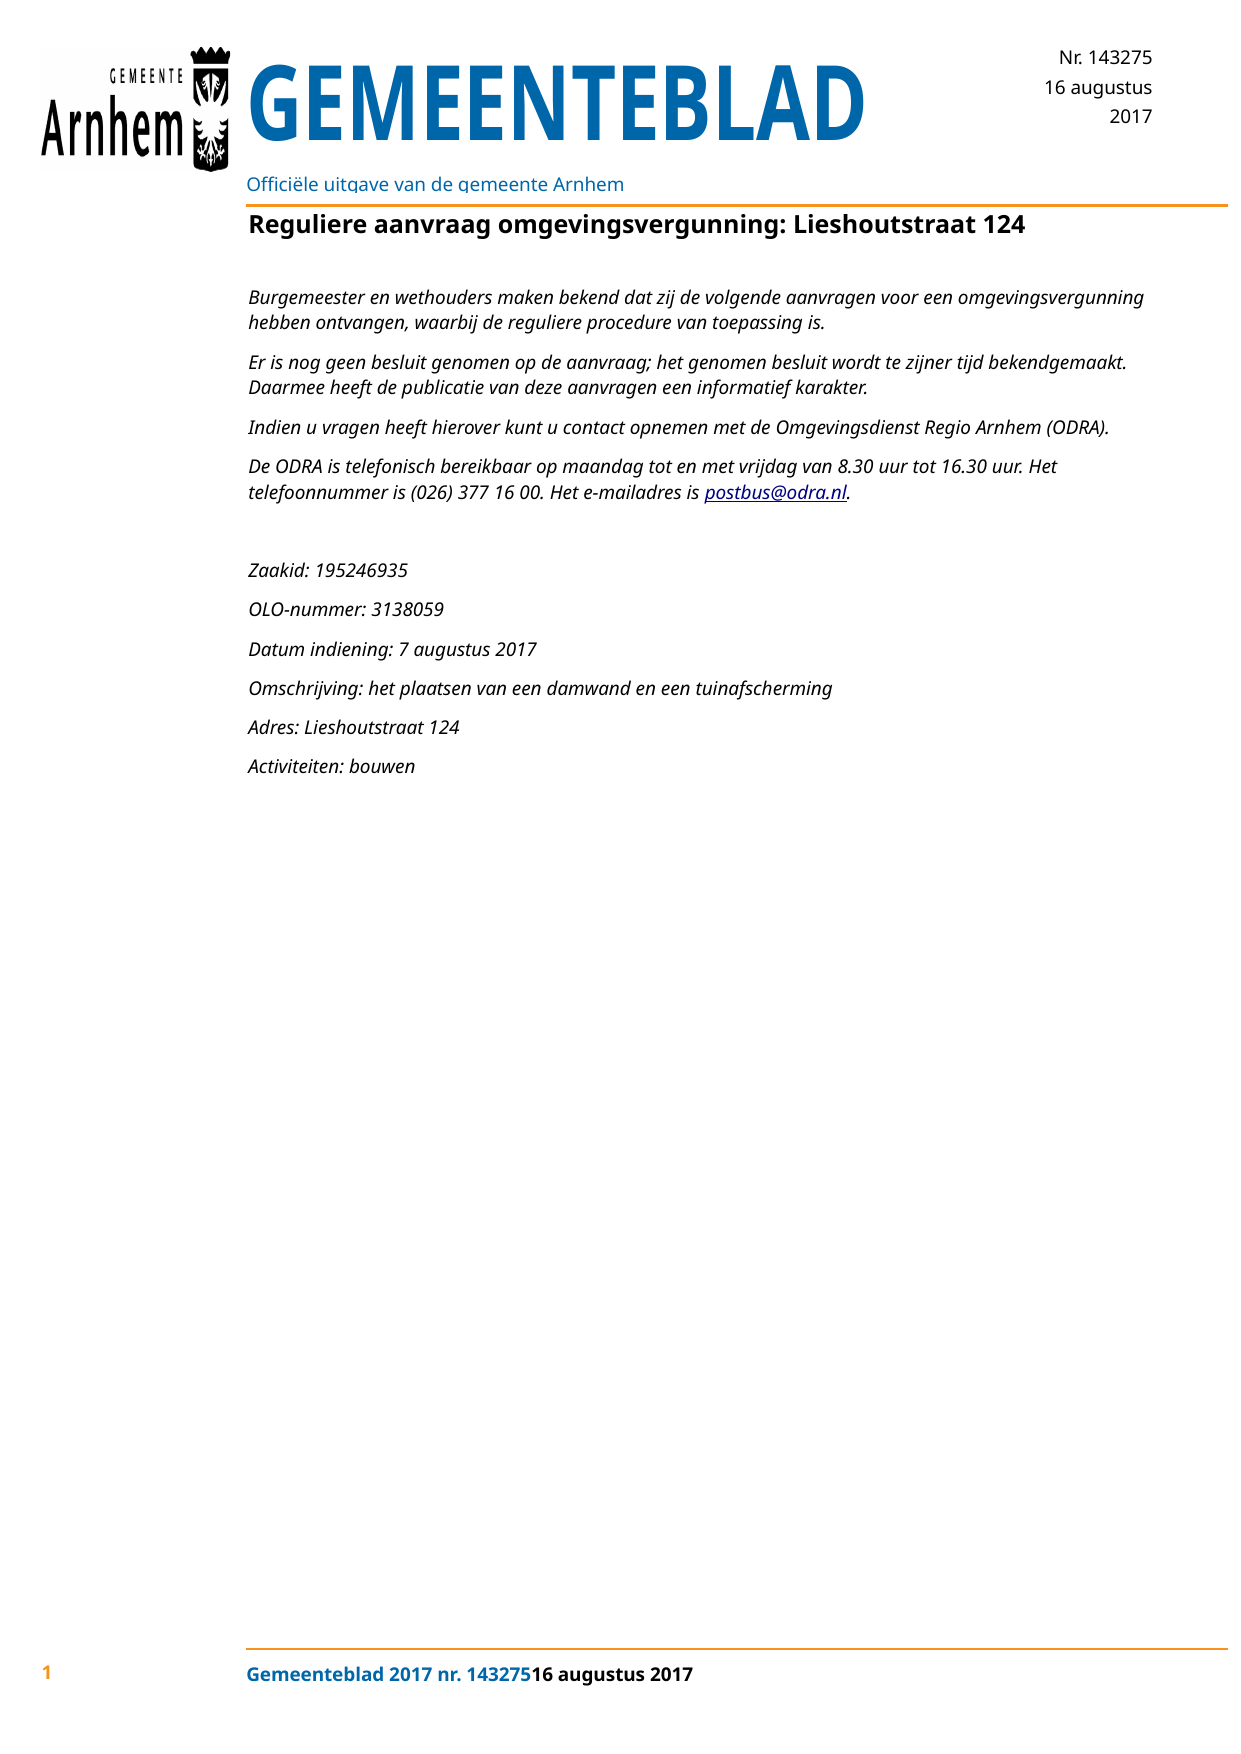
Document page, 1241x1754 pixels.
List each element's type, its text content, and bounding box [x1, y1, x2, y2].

text Indien u vragen heeft hierover kunt u contact opnemen met de Omgevingsdienst Regio Arnhem (ODRA). [248, 414, 1152, 439]
text Reguliere aanvraag omgevingsvergunning: Lieshoutstraat 124 [248, 207, 1152, 241]
text Zaakid: 195246935 [248, 557, 1152, 583]
text Er is nog geen besluit genomen op de aanvraag; het genomen besluit wordt te zijner tijd bekendgemaakt. Daarmee heeft de publicatie van deze aanvragen een informatief karakter. [248, 349, 1152, 400]
text De ODRA is telefonisch bereikbaar op maandag tot en met vrijdag van 8.30 uur tot 16.30 uur. Het telefoonnummer is (026) 377 16 00. Het e-mailadres is postbus@odra.nl. [248, 453, 1152, 504]
text Activiteiten: bouwen [248, 754, 1152, 779]
text Omschrijving: het plaatsen van een damwand en een tuinafscherming [248, 675, 1152, 701]
text OLO-nummer: 3138059 [248, 597, 1152, 622]
text Burgemeester en wethouders maken bekend dat zij de volgende aanvragen voor een omgevingsvergunning hebben ontvangen, waarbij de reguliere procedure van toepassing is. [248, 284, 1152, 335]
text Adres: Lieshoutstraat 124 [248, 714, 1152, 740]
text Datum indiening: 7 augustus 2017 [248, 636, 1152, 662]
picture [41, 47, 231, 172]
